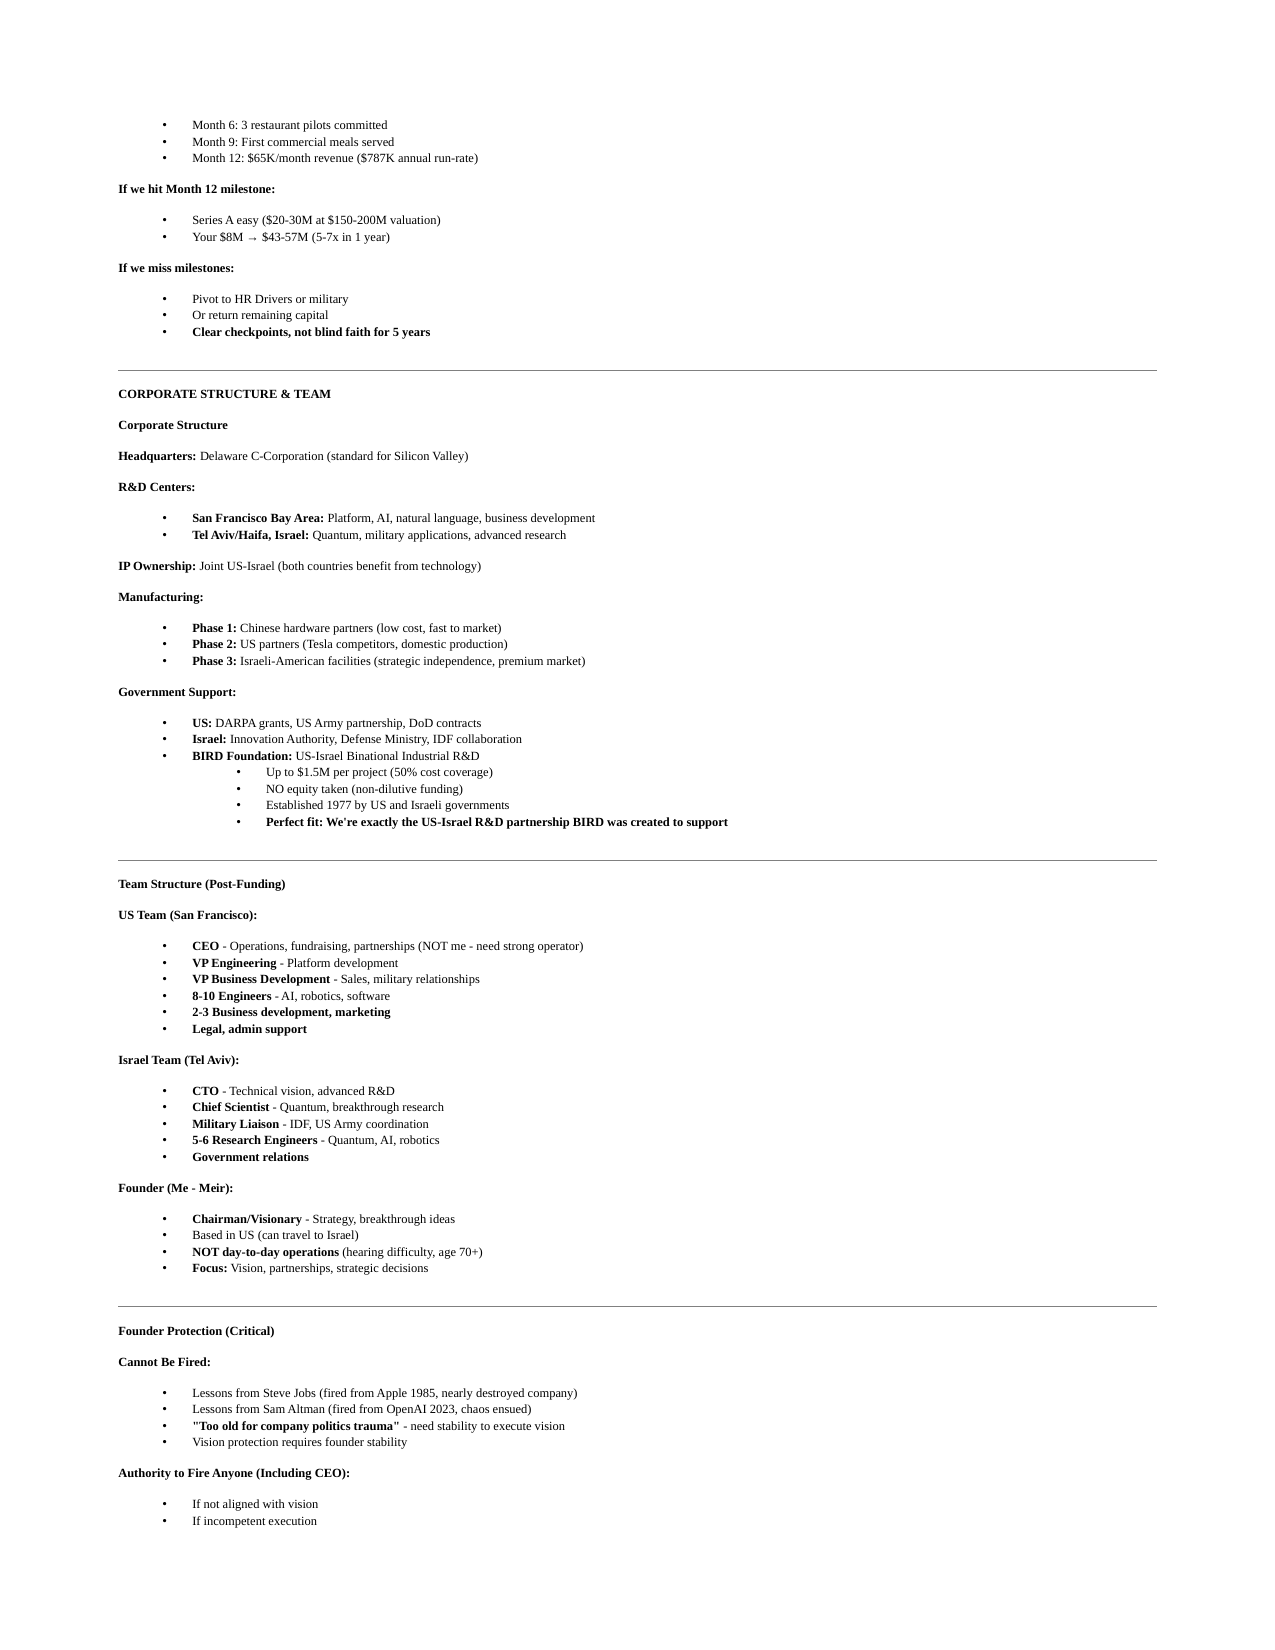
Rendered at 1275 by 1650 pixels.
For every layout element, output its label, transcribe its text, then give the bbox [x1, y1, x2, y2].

list Month 9: First commercial meals served [162, 134, 1157, 149]
text IP Ownership: Joint US-Israel (both countries benefit from technology) [118, 559, 1157, 573]
list 8-10 Engineers - AI, robotics, software [162, 988, 1157, 1003]
list Vision protection requires founder stability [162, 1435, 1157, 1449]
list BIRD Foundation: US-Israel Binational Industrial R&D [162, 749, 1157, 763]
list Perfect fit: We're exactly the US-Israel R&D partnership BIRD was created to support [236, 814, 1157, 829]
subtitle Corporate Structure [118, 418, 1157, 432]
text US Team (San Francisco): [118, 908, 1157, 922]
list Lessons from Sam Altman (fired from OpenAI 2023, chaos ensued) [162, 1402, 1157, 1416]
list Clear checkpoints, not blind faith for 5 years [162, 324, 1157, 339]
list San Francisco Bay Area: Platform, AI, natural language, business development [162, 511, 1157, 526]
subtitle Team Structure (Post-Funding) [118, 877, 1157, 891]
text Israel Team (Tel Aviv): [118, 1052, 1157, 1067]
list 5-6 Research Engineers - Quantum, AI, robotics [162, 1133, 1157, 1147]
list NOT day-to-day operations (hearing difficulty, age 70+) [162, 1244, 1157, 1259]
list Your $8M → $43-57M (5-7x in 1 year) [162, 229, 1157, 244]
list VP Business Development - Sales, military relationships [162, 972, 1157, 986]
text Headquarters: Delaware C-Corporation (standard for Silicon Valley) [118, 449, 1157, 463]
list Military Liaison - IDF, US Army coordination [162, 1116, 1157, 1131]
list US: DARPA grants, US Army partnership, DoD contracts [162, 716, 1157, 730]
text Government Support: [118, 685, 1157, 699]
list If not aligned with vision [162, 1497, 1157, 1511]
list Legal, admin support [162, 1021, 1157, 1036]
text Manufacturing: [118, 590, 1157, 604]
list Established 1977 by US and Israeli governments [236, 798, 1157, 812]
text R&D Centers: [118, 480, 1157, 494]
list Phase 3: Israeli-American facilities (strategic independence, premium market) [162, 654, 1157, 668]
text If we miss milestones: [118, 261, 1157, 275]
list Up to $1.5M per project (50% cost coverage) [236, 765, 1157, 779]
list 2-3 Business development, marketing [162, 1005, 1157, 1019]
text Authority to Fire Anyone (Including CEO): [118, 1466, 1157, 1480]
list Phase 1: Chinese hardware partners (low cost, fast to market) [162, 621, 1157, 635]
list If incompetent execution [162, 1513, 1157, 1528]
list Pivot to HR Drivers or military [162, 292, 1157, 306]
list NO equity taken (non-dilutive funding) [236, 782, 1157, 796]
text Cannot Be Fired: [118, 1354, 1157, 1369]
list Month 6: 3 restaurant pilots committed [162, 118, 1157, 132]
list Chief Scientist - Quantum, breakthrough research [162, 1100, 1157, 1114]
list Phase 2: US partners (Tesla competitors, domestic production) [162, 637, 1157, 652]
list VP Engineering - Platform development [162, 956, 1157, 970]
list Tel Aviv/Haifa, Israel: Quantum, military applications, advanced research [162, 528, 1157, 542]
list Or return remaining capital [162, 308, 1157, 322]
list CTO - Technical vision, advanced R&D [162, 1083, 1157, 1098]
list Israel: Innovation Authority, Defense Ministry, IDF collaboration [162, 732, 1157, 747]
list Chairman/Visionary - Strategy, breakthrough ideas [162, 1211, 1157, 1226]
list Government relations [162, 1149, 1157, 1164]
list CEO - Operations, fundraising, partnerships (NOT me - need strong operator) [162, 939, 1157, 953]
list Month 12: $65K/month revenue ($787K annual run-rate) [162, 151, 1157, 165]
text If we hit Month 12 milestone: [118, 182, 1157, 196]
list Lessons from Steve Jobs (fired from Apple 1985, nearly destroyed company) [162, 1385, 1157, 1400]
list Based in US (can travel to Israel) [162, 1228, 1157, 1242]
text Founder (Me - Meir): [118, 1180, 1157, 1195]
subtitle Founder Protection (Critical) [118, 1323, 1157, 1338]
list Series A easy ($20-30M at $150-200M valuation) [162, 213, 1157, 227]
list Focus: Vision, partnerships, strategic decisions [162, 1261, 1157, 1275]
subtitle CORPORATE STRUCTURE & TEAM [118, 387, 1157, 401]
list "Too old for company politics trauma" - need stability to execute vision [162, 1418, 1157, 1433]
